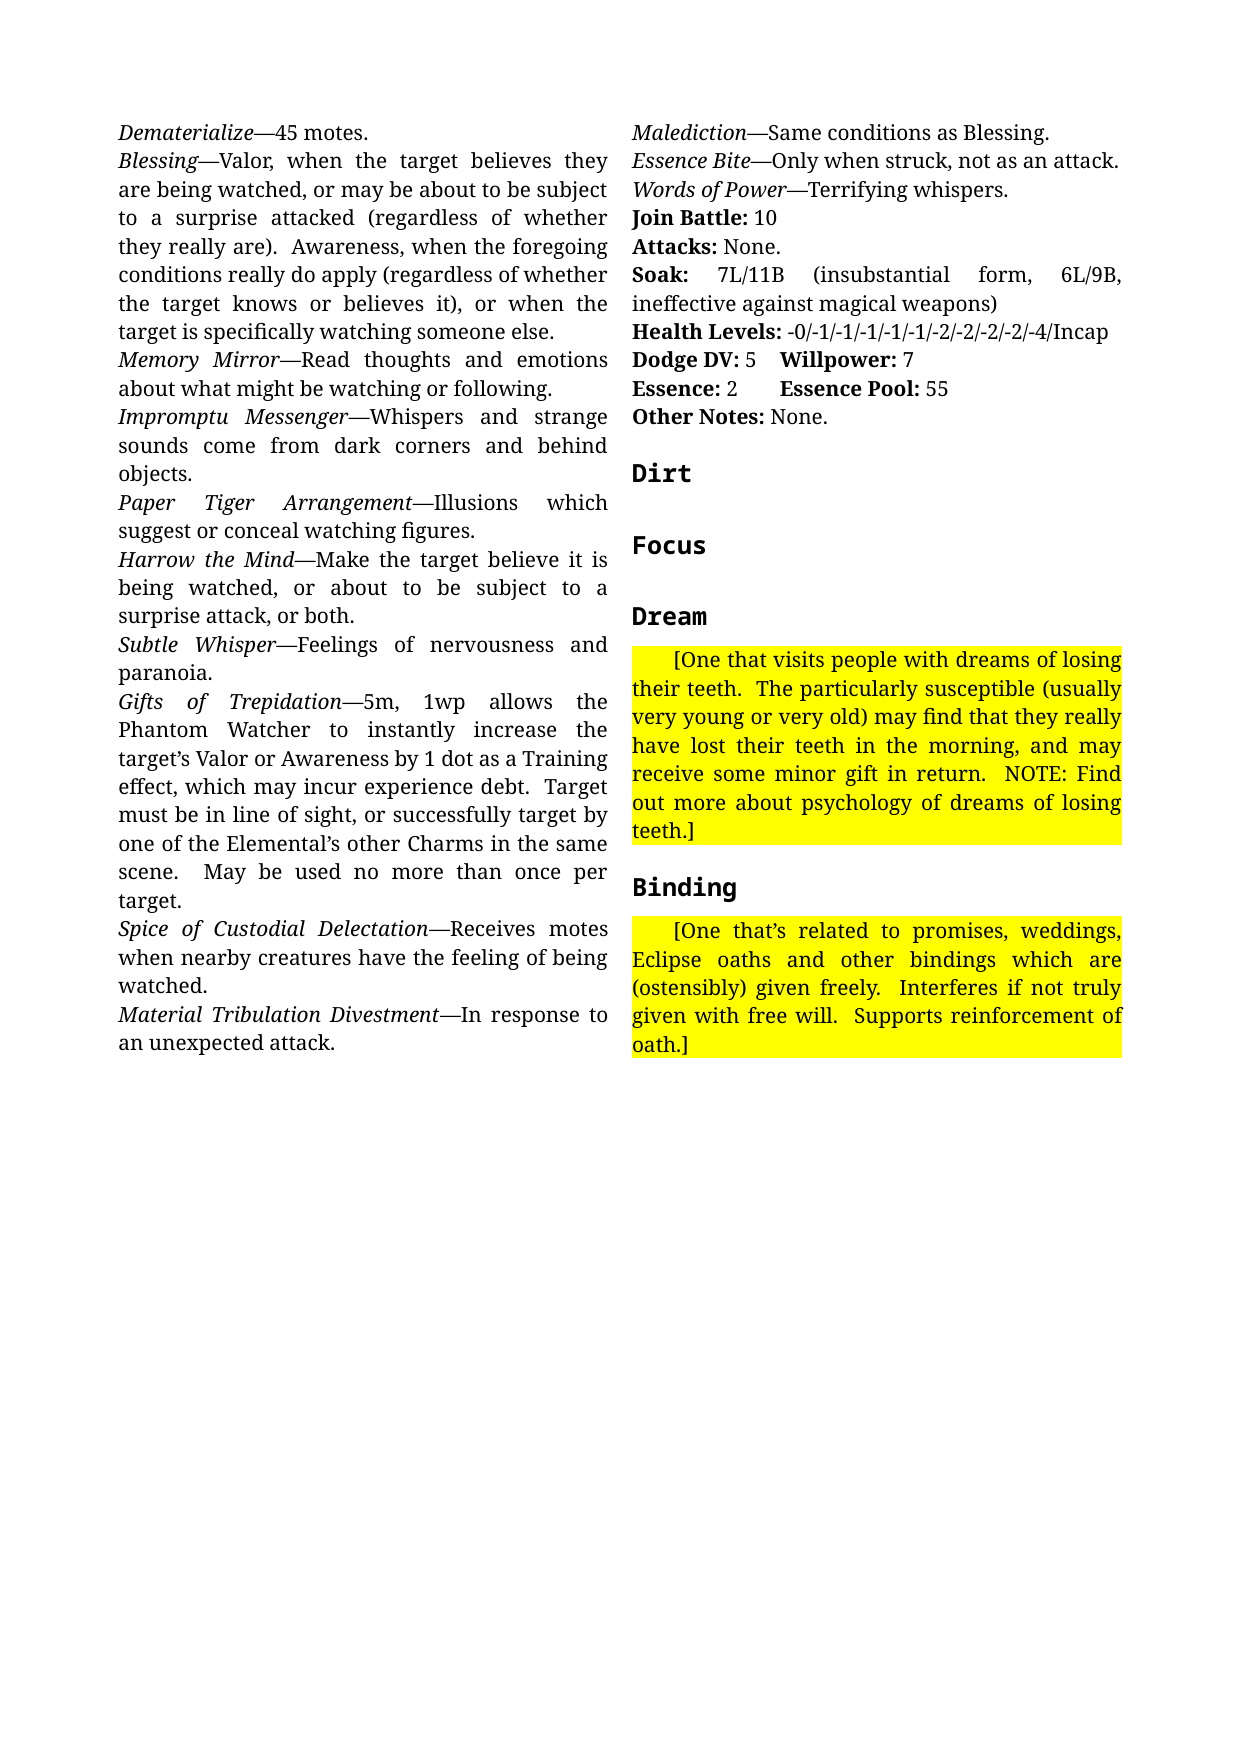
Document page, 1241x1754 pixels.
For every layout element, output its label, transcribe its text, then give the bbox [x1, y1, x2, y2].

text Memory Mirror—Read thoughts and emotions about what might be watching or following. [118, 346, 608, 402]
text [One that’s related to promises, weddings, Eclipse oaths and other bindings which are (ostensibly) given freely. Interferes if not truly given with free will. Supports reinforcement of oath.] [632, 916, 1122, 1058]
text Subtle Whisper—Feelings of nervousness and paranoia. [118, 630, 608, 687]
text Spice of Custodial Delectation—Receives motes when nearby creatures have the feeling of being watched. [118, 914, 608, 1000]
text Impromptu Messenger—Whispers and strange sounds come from dark corners and behind objects. [118, 402, 608, 488]
text Other Notes: None. [632, 402, 1122, 431]
text Dematerialize—45 motes. [118, 118, 608, 147]
text [One that visits people with dreams of losing their teeth. The particularly susceptible (usually very young or very old) may find that they really have lost their teeth in the morning, and may receive some minor gift in return. NOTE: Find out more about psychology of dreams of losing teeth.] [632, 646, 1122, 845]
text Harrow the Mind—Make the target believe it is being watched, or about to be subject to a surprise attack, or both. [118, 545, 608, 630]
text Material Tribulation Divestment—In response to an unexpected attack. [118, 1000, 608, 1057]
subtitle Focus [632, 527, 1122, 562]
text Join Battle: 10 [632, 203, 1122, 232]
text Words of Power—Terrifying whispers. [632, 175, 1122, 203]
text Attacks: None. [632, 232, 1122, 260]
text Gifts of Trepidation—5m, 1wp allows the Phantom Watcher to instantly increase the target’s Valor or Awareness by 1 dot as a Training effect, which may incur experience debt. Target must be in line of sight, or successfully target by one of the Elemental’s other Charms in the same scene. May be used no more than once per target. [118, 687, 608, 914]
text Essence: 2 Essence Pool: 55 [632, 374, 1122, 402]
text Health Levels: -0/-1/-1/-1/-1/-1/-2/-2/-2/-2/-4/​Incap [632, 317, 1122, 346]
text Dodge DV: 5 Willpower: 7 [632, 346, 1122, 374]
subtitle Dream [632, 599, 1122, 633]
text Paper Tiger Arrangement—Illusions which suggest or conceal watching figures. [118, 488, 608, 545]
text Soak: 7L/11B (insubstantial form, 6L/9B, ineffective against magical weapons) [632, 260, 1122, 317]
text Malediction—Same conditions as Blessing. [632, 118, 1122, 147]
text Essence Bite—Only when struck, not as an attack. [632, 147, 1122, 175]
subtitle Dirt [632, 456, 1122, 490]
text Blessing—Valor, when the target believes they are being watched, or may be about to be subject to a surprise attacked (regardless of whether they really are). Awareness, when the foregoing conditions really do apply (regardless of whether the target knows or believes it), or when the target is specifically watching someone else. [118, 147, 608, 346]
subtitle Binding [632, 870, 1122, 904]
